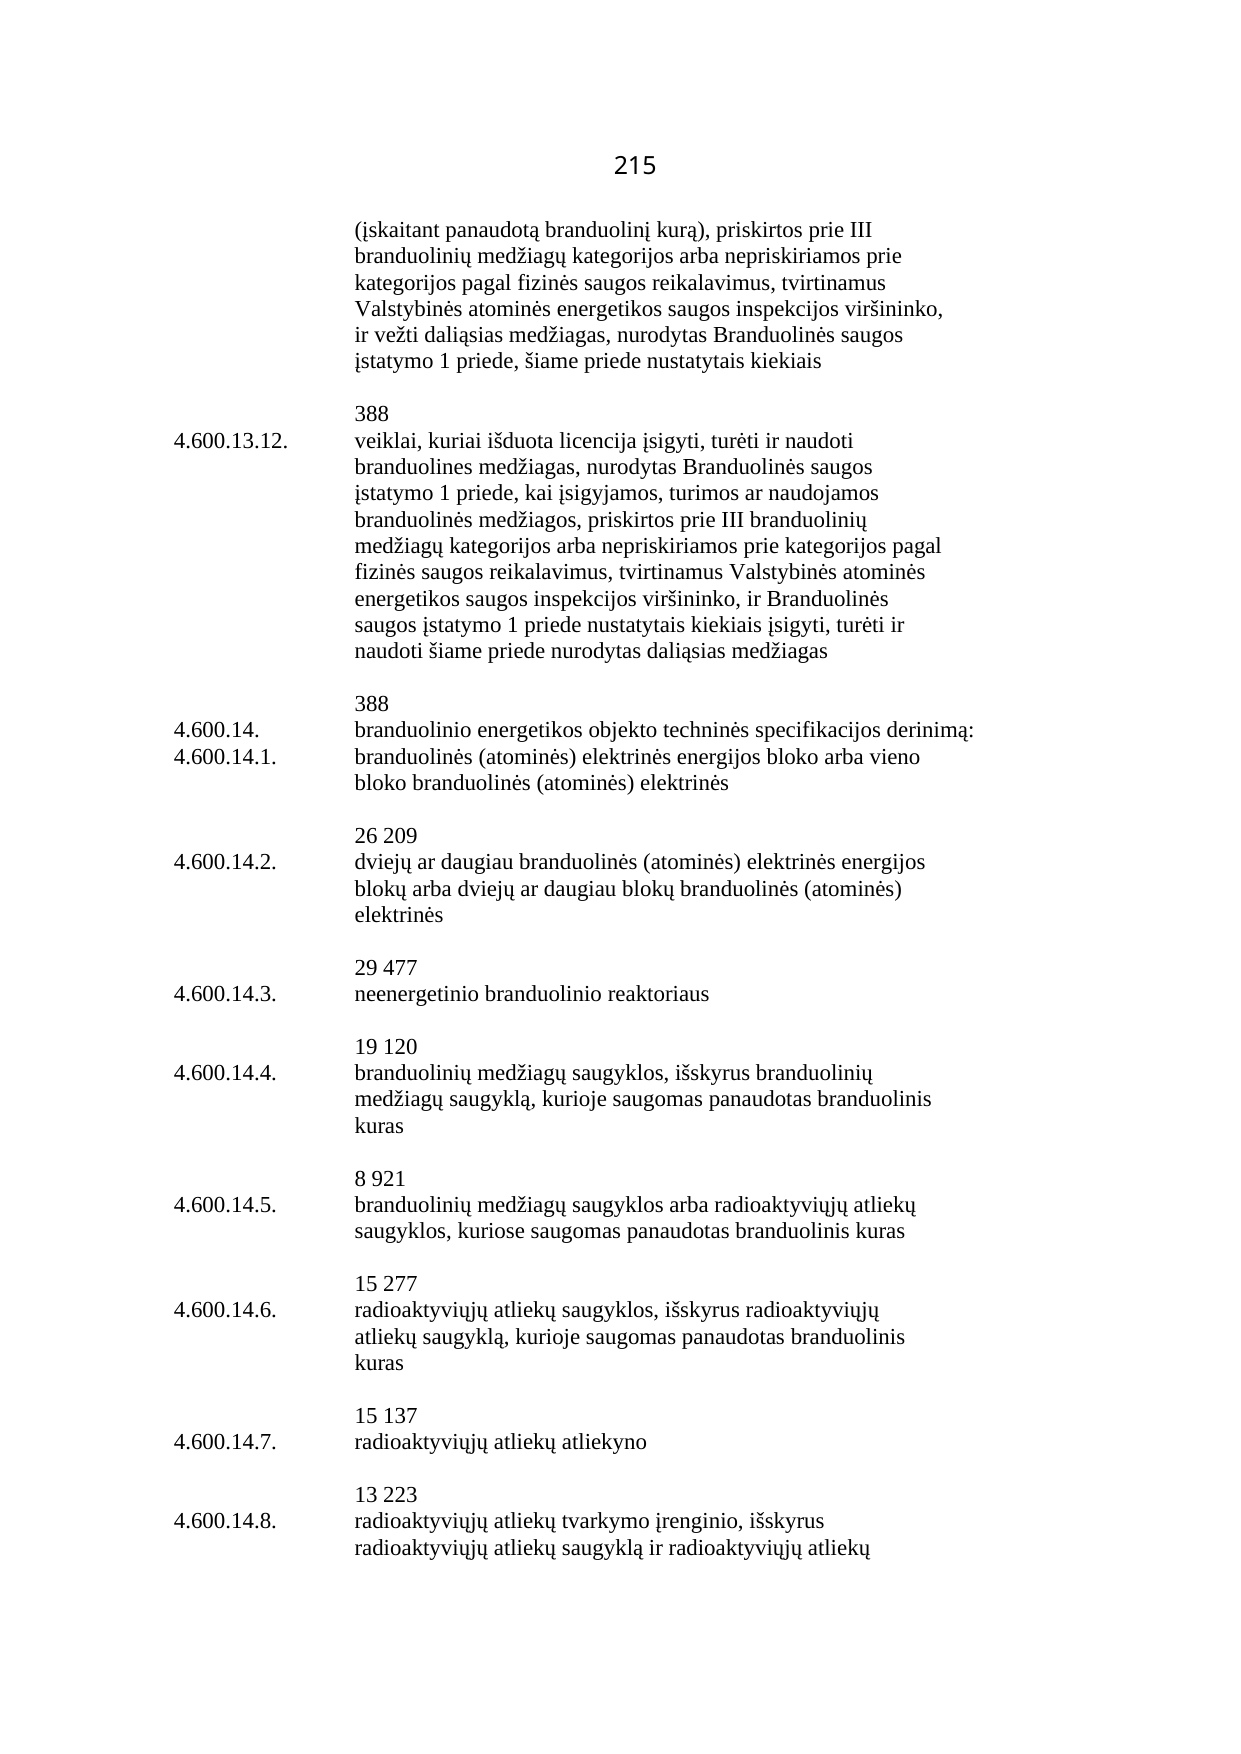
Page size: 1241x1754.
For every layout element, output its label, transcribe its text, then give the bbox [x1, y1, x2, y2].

text 4.600.14.6. radioaktyviųjų atliekų saugyklos, išskyrus radioaktyviųjų atliekų saugyklą, kurioje saugomas panaudotas branduolinis kuras 15 137 [174, 1296, 945, 1428]
text 4.600.14.7. radioaktyviųjų atliekų atliekyno 13 223 [174, 1428, 945, 1507]
text 4.600.14.4. branduolinių medžiagų saugyklos, išskyrus branduolinių medžiagų saugyklą, kurioje saugomas panaudotas branduolinis kuras 8 921 [174, 1059, 945, 1191]
text 4.600.14.2. dviejų ar daugiau branduolinės (atominės) elektrinės energijos blokų arba dviejų ar daugiau blokų branduolinės (atominės) elektrinės 29 477 [174, 848, 945, 980]
text 4.600.14. branduolinio energetikos objekto techninės specifikacijos derinimą: [174, 717, 1034, 743]
text 4.600.14.8. radioaktyviųjų atliekų tvarkymo įrenginio, išskyrus radioaktyviųjų atliekų saugyklą ir radioaktyviųjų atliekų [174, 1507, 945, 1560]
text 4.600.14.3. neenergetinio branduolinio reaktoriaus 19 120 [174, 980, 945, 1059]
text 4.600.14.1. branduolinės (atominės) elektrinės energijos bloko arba vieno bloko branduolinės (atominės) elektrinės 26 209 [174, 743, 945, 848]
text (įskaitant panaudotą branduolinį kurą), priskirtos prie III branduolinių medžiagų kategorijos arba nepriskiriamos prie kategorijos pagal fizinės saugos reikalavimus, tvirtinamus Valstybinės atominės energetikos saugos inspekcijos viršininko, ir vežti daliąsias medžiagas, nurodytas Branduolinės saugos įstatymo 1 priede, šiame priede nustatytais kiekiais 388 [174, 216, 945, 427]
text 4.600.14.5. branduolinių medžiagų saugyklos arba radioaktyviųjų atliekų saugyklos, kuriose saugomas panaudotas branduolinis kuras 15 277 [174, 1191, 945, 1296]
text 4.600.13.12. veiklai, kuriai išduota licencija įsigyti, turėti ir naudoti branduolines medžiagas, nurodytas Branduolinės saugos įstatymo 1 priede, kai įsigyjamos, turimos ar naudojamos branduolinės medžiagos, priskirtos prie III branduolinių medžiagų kategorijos arba nepriskiriamos prie kategorijos pagal fizinės saugos reikalavimus, tvirtinamus Valstybinės atominės energetikos saugos inspekcijos viršininko, ir Branduolinės saugos įstatymo 1 priede nustatytais kiekiais įsigyti, turėti ir naudoti šiame priede nurodytas daliąsias medžiagas 388 [174, 427, 945, 717]
